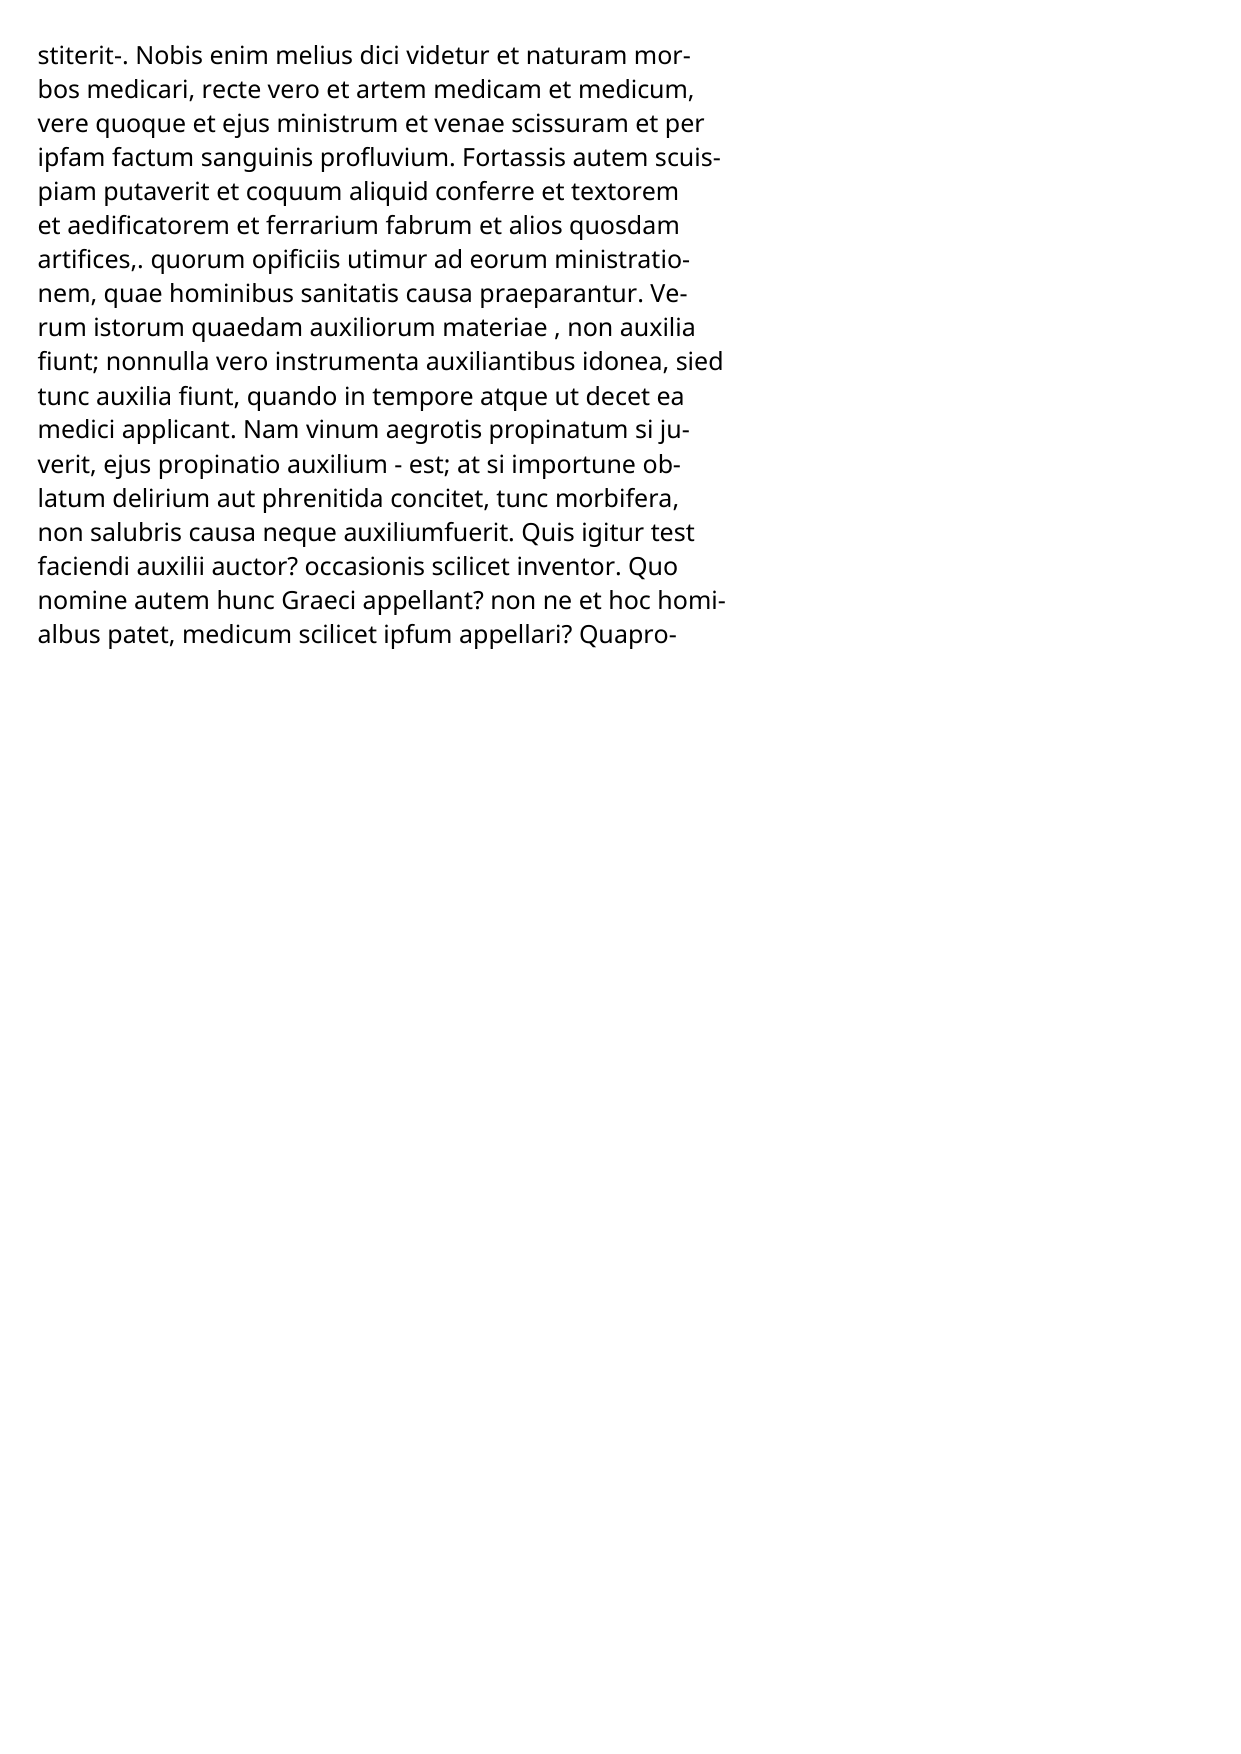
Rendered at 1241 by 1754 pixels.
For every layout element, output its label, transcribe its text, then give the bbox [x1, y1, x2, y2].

text stiterit-. Nobis enim melius dici videtur et naturam mor- bos medicari, recte vero et artem medicam et medicum, vere quoque et ejus ministrum et venae scissuram et per ipfam factum sanguinis profluvium. Fortassis autem scuis- piam putaverit et coquum aliquid conferre et textorem et aedificatorem et ferrarium fabrum et alios quosdam artifices,. quorum opificiis utimur ad eorum ministratio- nem, quae hominibus sanitatis causa praeparantur. Ve- rum istorum quaedam auxiliorum materiae , non auxilia fiunt; nonnulla vero instrumenta auxiliantibus idonea, sied tunc auxilia fiunt, quando in tempore atque ut decet ea medici applicant. Nam vinum aegrotis propinatum si ju- verit, ejus propinatio auxilium - est; at si importune ob- latum delirium aut phrenitida concitet, tunc morbifera, non salubris causa neque auxiliumfuerit. Quis igitur test faciendi auxilii auctor? occasionis scilicet inventor. Quo nomine autem hunc Graeci appellant? non ne et hoc homi- albus patet, medicum scilicet ipfum appellari? Quapro- [37, 37, 1203, 651]
